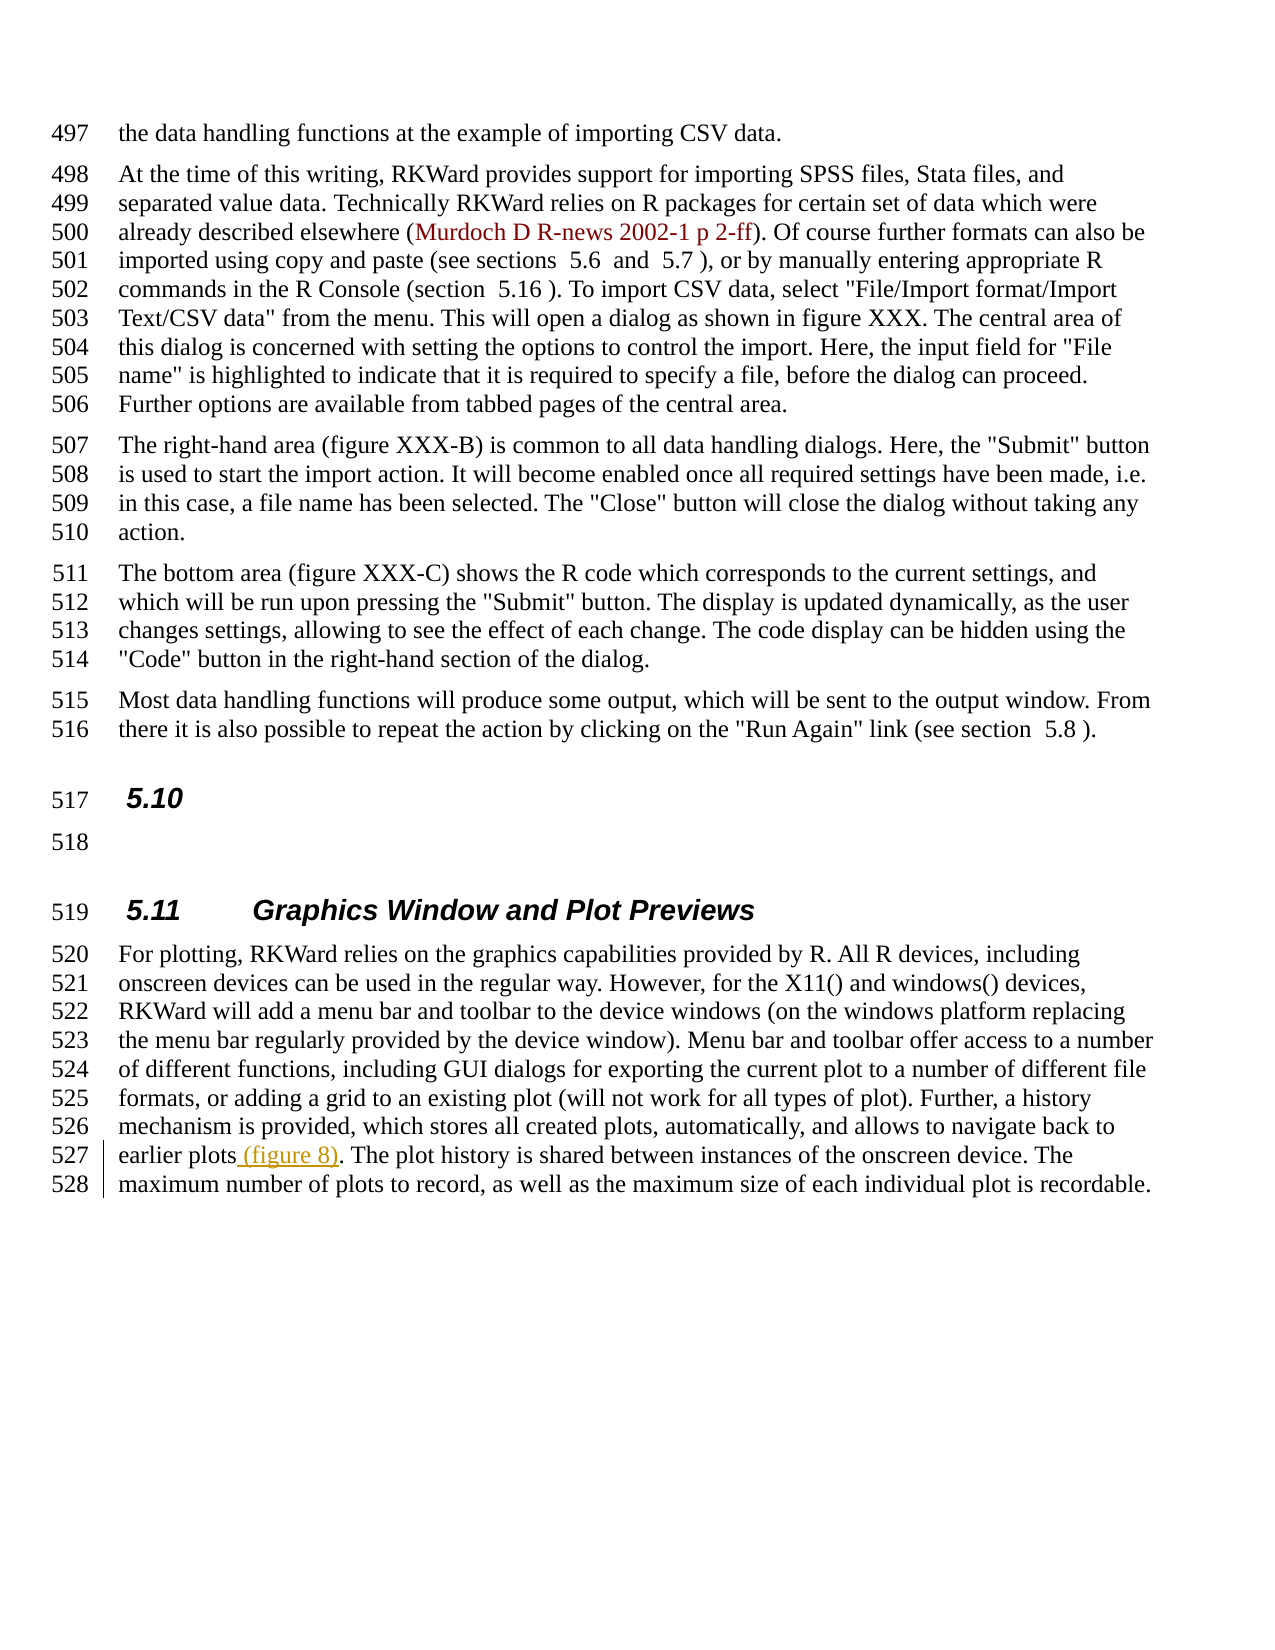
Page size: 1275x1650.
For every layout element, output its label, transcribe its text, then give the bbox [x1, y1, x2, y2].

text At the time of this writing, RKWard provides support for importing SPSS files, Stata files, and separated value data. Technically RKWard relies on R packages for certain set of data which were already described elsewhere (Murdoch D R-news 2002-1 p 2-ff). Of course further formats can also be imported using copy and paste (see sections 5.6 and 5.7 ), or by manually entering appropriate R commands in the R Console (section 5.16 ). To import CSV data, select "File/Import format/Import Text/CSV data" from the menu. This will open a dialog as shown in figure XXX. The central area of this dialog is concerned with setting the options to control the import. Here, the input field for "File name" is highlighted to indicate that it is required to specify a file, before the dialog can proceed. Further options are available from tabbed pages of the central area. [118, 159, 1157, 418]
text For plotting, RKWard relies on the graphics capabilities provided by R. All R devices, including onscreen devices can be used in the regular way. However, for the X11() and windows() devices, RKWard will add a menu bar and toolbar to the device windows (on the windows platform replacing the menu bar regularly provided by the device window). Menu bar and toolbar offer access to a number of different functions, including GUI dialogs for exporting the current plot to a number of different file formats, or adding a grid to an existing plot (will not work for all types of plot). Further, a history mechanism is provided, which stores all created plots, automatically, and allows to navigate back to earlier plots (figure 8). The plot history is shared between instances of the onscreen device. The maximum number of plots to record, as well as the maximum size of each individual plot is recordable. [118, 939, 1157, 1198]
text The right-hand area (figure XXX-B) is common to all data handling dialogs. Here, the "Submit" button is used to start the import action. It will become enabled once all required settings have been made, i.e. in this case, a file name has been selected. The "Close" button will close the dialog without taking any action. [118, 431, 1157, 546]
subtitle Graphics Window and Plot Previews [118, 893, 1157, 926]
text The bottom area (figure XXX-C) shows the R code which corresponds to the current settings, and which will be run upon pressing the "Submit" button. The display is updated dynamically, as the user changes settings, allowing to see the effect of each change. The code display can be hidden using the "Code" button in the right-hand section of the dialog. [118, 558, 1157, 673]
text Most data handling functions will produce some output, which will be sent to the output window. From there it is also possible to repeat the action by clicking on the "Run Again" link (see section 5.8 ). [118, 686, 1157, 743]
text the data handling functions at the example of importing CSV data. [118, 118, 1157, 147]
